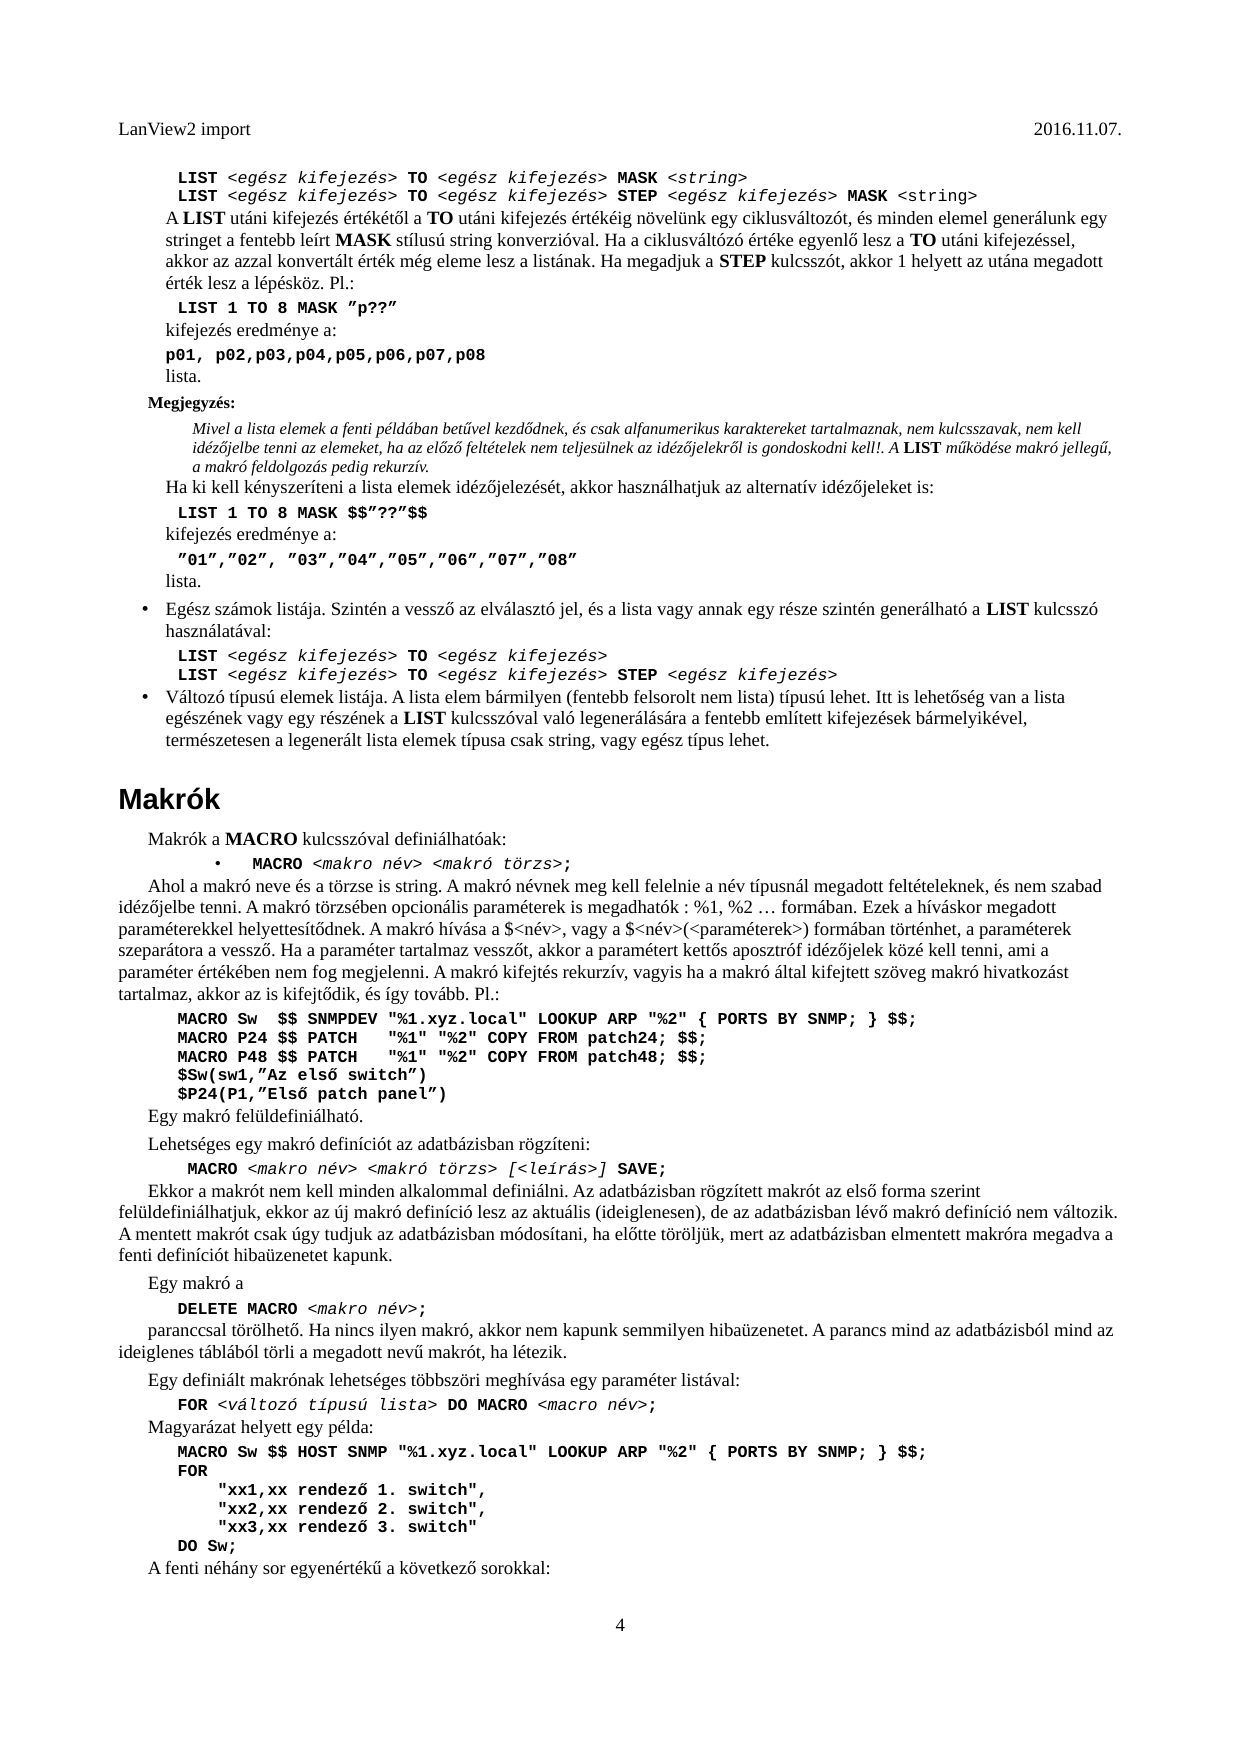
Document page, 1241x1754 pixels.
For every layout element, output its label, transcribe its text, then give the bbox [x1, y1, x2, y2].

text Lehetséges egy makró definíciót az adatbázisban rögzíteni: [118, 1133, 1122, 1154]
text Mivel a lista elemek a fenti példában betűvel kezdődnek, és csak alfanumerikus karaktereket tartalmaznak, nem kulcsszavak, nem kell idézőjelbe tenni az elemeket, ha az előző feltételek nem teljesülnek az idézőjelekről is gondoskodni kell!. A LIST működése makró jellegű, a makró feldolgozás pedig rekurzív. [192, 419, 1122, 476]
text kifejezés eredménye a: [165, 523, 1122, 545]
text ”01”,”02”, ”03”,”04”,”05”,”06”,”07”,”08” [177, 551, 1122, 570]
text FOR <változó típusú lista> DO MACRO <macro név>; [177, 1397, 1122, 1416]
text paranccsal törölhető. Ha nincs ilyen makró, akkor nem kapunk semmilyen hibaüzenetet. A parancs mind az adatbázisból mind az ideiglenes táblából törli a megadott nevű makrót, ha létezik. [118, 1319, 1122, 1362]
text FOR [177, 1462, 1122, 1481]
list Egész számok listája. Szintén a vessző az elválasztó jel, és a lista vagy annak egy része szintén generálható a LIST kulcsszó használatával: [142, 598, 1122, 641]
text "xx2,xx rendező 2. switch", [177, 1500, 1122, 1519]
list A LIST utáni kifejezés értékétől a TO utáni kifejezés értékéig növelünk egy ciklusváltozót, és minden elemel generálunk egy stringet a fentebb leírt MASK stílusú string konverzióval. Ha a ciklusváltózó értéke egyenlő lesz a TO utáni kifejezéssel, akkor az azzal konvertált érték még eleme lesz a listának. Ha megadjuk a STEP kulcsszót, akkor 1 helyett az utána megadott érték lesz a lépésköz. Pl.: [142, 207, 1122, 293]
text MACRO P48 $$ PATCH "%1" "%2" COPY FROM patch48; $$; [177, 1048, 1122, 1067]
text Makrók a MACRO kulcsszóval definiálhatóak: [118, 828, 1122, 849]
text Magyarázat helyett egy példa: [118, 1416, 1122, 1437]
text $P24(P1,”Első patch panel”) [177, 1086, 1122, 1105]
text "xx3,xx rendező 3. switch" [177, 1519, 1122, 1538]
text MACRO Sw $$ SNMPDEV "%1.xyz.local" LOOKUP ARP "%2" { PORTS BY SNMP; } $$; [177, 1010, 1122, 1029]
list p01, p02,p03,p04,p05,p06,p07,p08 [142, 346, 1122, 365]
text Ahol a makró neve és a törzse is string. A makró névnek meg kell felelnie a név típusnál megadott feltételeknek, és nem szabad idézőjelbe tenni. A makró törzsében opcionális paraméterek is megadhatók : %1, %2 … formában. Ezek a híváskor megadott paraméterekkel helyettesítődnek. A makró hívása a $<név>, vagy a $<név>(<paraméterek>) formában történhet, a paraméterek szeparátora a vessző. Ha a paraméter tartalmaz vesszőt, akkor a paramétert kettős aposztróf idézőjelek közé kell tenni, ami a paraméter értékében nem fog megjelenni. A makró kifejtés rekurzív, vagyis ha a makró által kifejtett szöveg makró hivatkozást tartalmaz, akkor az is kifejtődik, és így tovább. Pl.: [118, 874, 1122, 1004]
text lista. [165, 570, 1122, 592]
text Megjegyzés: [118, 393, 1122, 412]
text MACRO P24 $$ PATCH "%1" "%2" COPY FROM patch24; $$; [177, 1029, 1122, 1048]
text MACRO <makro név> <makró törzs> [<leírás>] SAVE; [177, 1161, 1122, 1179]
text LIST <egész kifejezés> TO <egész kifejezés> STEP <egész kifejezés> MASK <string> [177, 188, 1122, 207]
list MACRO <makro név> <makró törzs>; [215, 856, 1122, 874]
text Ekkor a makrót nem kell minden alkalommal definiálni. Az adatbázisban rögzített makrót az első forma szerint felüldefiniálhatjuk, ekkor az új makró definíció lesz az aktuális (ideiglenesen), de az adatbázisban lévő makró definíció nem változik. A mentett makrót csak úgy tudjuk az adatbázisban módosítani, ha előtte töröljük, mert az adatbázisban elmentett makróra megadva a fenti definíciót hibaüzenetet kapunk. [118, 1179, 1122, 1266]
text LIST 1 TO 8 MASK ”p??” [177, 299, 1122, 318]
text DELETE MACRO <makro név>; [177, 1300, 1122, 1319]
text LIST <egész kifejezés> TO <egész kifejezés> MASK <string> [177, 169, 1122, 188]
text MACRO Sw $$ HOST SNMP "%1.xyz.local" LOOKUP ARP "%2" { PORTS BY SNMP; } $$; [177, 1444, 1122, 1462]
text Ha ki kell kényszeríteni a lista elemek idézőjelezését, akkor használhatjuk az alternatív idézőjeleket is: [165, 476, 1122, 498]
text $Sw(sw1,”Az első switch”) [177, 1067, 1122, 1086]
text "xx1,xx rendező 1. switch", [177, 1481, 1122, 1500]
text LIST <egész kifejezés> TO <egész kifejezés> [177, 648, 1122, 667]
text LIST 1 TO 8 MASK $$”??”$$ [177, 504, 1122, 523]
text A fenti néhány sor egyenértékű a következő sorokkal: [118, 1557, 1122, 1578]
text Egy makró a [118, 1272, 1122, 1294]
list kifejezés eredménye a: [142, 318, 1122, 340]
text Egy makró felüldefiniálható. [118, 1105, 1122, 1126]
text LIST <egész kifejezés> TO <egész kifejezés> STEP <egész kifejezés> [177, 667, 1122, 686]
subtitle Makrók [118, 782, 1122, 815]
list Változó típusú elemek listája. A lista elem bármilyen (fentebb felsorolt nem lista) típusú lehet. Itt is lehetőség van a lista egészének vagy egy részének a LIST kulcsszóval való legenerálására a fentebb említett kifejezések bármelyikével, természetesen a legenerált lista elemek típusa csak string, vagy egész típus lehet. [142, 686, 1122, 750]
text DO Sw; [177, 1538, 1122, 1557]
text Egy definiált makrónak lehetséges többszöri meghívása egy paraméter listával: [118, 1369, 1122, 1390]
list lista. [142, 365, 1122, 387]
